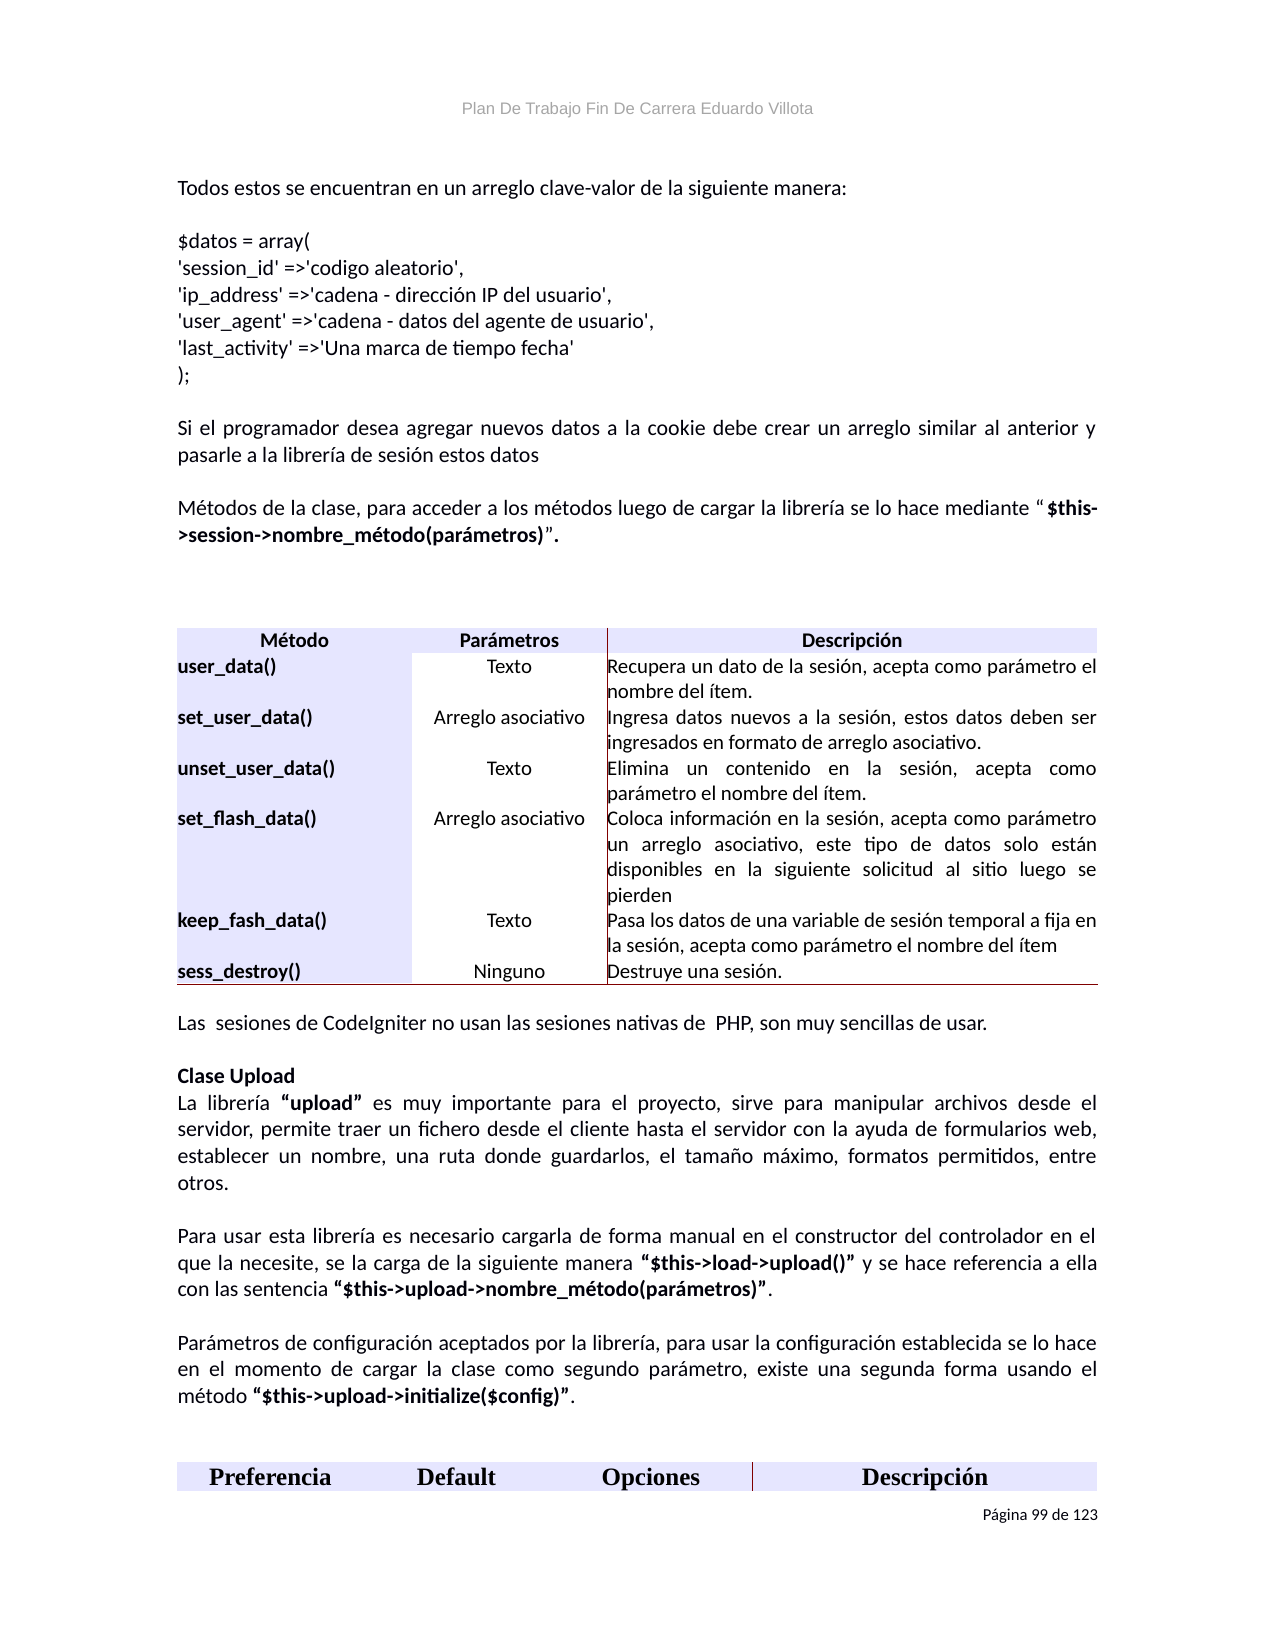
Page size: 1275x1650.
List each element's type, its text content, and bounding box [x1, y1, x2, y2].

table_cell Ingresa datos nuevos a la sesión, estos datos deben ser ingresados en formato de arreglo asociativo. [608, 704, 1097, 755]
table_cell Pasa los datos de una variable de sesión temporal a fija en la sesión, acepta como parámetro el nombre del ítem [608, 907, 1097, 958]
table_cell sess_destroy() [177, 958, 412, 983]
table_cell Texto [412, 653, 607, 704]
text ); [177, 361, 1098, 388]
table_header Opciones [549, 1462, 752, 1491]
text Si el programador desea agregar nuevos datos a la cookie debe crear un arreglo similar al anterior y pasarle a la librería de sesión estos datos [177, 414, 1098, 468]
table_header Parámetros [412, 628, 607, 653]
table_cell Arreglo asociativo [412, 806, 607, 907]
text La librería “upload” es muy importante para el proyecto, sirve para manipular archivos desde el servidor, permite traer un fichero desde el cliente hasta el servidor con la ayuda de formularios web, establecer un nombre, una ruta donde guardarlos, el tamaño máximo, formatos permitidos, entre otros. [177, 1089, 1098, 1195]
text Todos estos se encuentran en un arreglo clave-valor de la siguiente manera: [177, 174, 1098, 201]
table_cell Coloca información en la sesión, acepta como parámetro un arreglo asociativo, este tipo de datos solo están disponibles en la siguiente solicitud al sitio luego se pierden [608, 806, 1097, 907]
text 'last_activity' =>'Una marca de tiempo fecha' [177, 334, 1098, 361]
text 'user_agent' =>'cadena - datos del agente de usuario', [177, 308, 1098, 334]
table_header Descripción [753, 1462, 1097, 1491]
text Clase Upload [177, 1062, 1098, 1089]
table_cell Ninguno [412, 958, 607, 983]
table_header Descripción [608, 628, 1097, 653]
text 'ip_address' =>'cadena - dirección IP del usuario', [177, 281, 1098, 308]
text Parámetros de configuración aceptados por la librería, para usar la configuración establecida se lo hace en el momento de cargar la clase como segundo parámetro, existe una segunda forma usando el método “$this->upload->initialize($config)”. [177, 1329, 1098, 1409]
text Para usar esta librería es necesario cargarla de forma manual en el constructor del controlador en el que la necesite, se la carga de la siguiente manera “$this->load->upload()” y se hace referencia a ella con las sentencia “$this->upload->nombre_método(parámetros)”. [177, 1222, 1098, 1302]
table_cell set_user_data() [177, 704, 412, 755]
table_cell Destruye una sesión. [608, 958, 1097, 983]
table_cell unset_user_data() [177, 755, 412, 806]
table_cell Recupera un dato de la sesión, acepta como parámetro el nombre del ítem. [608, 653, 1097, 704]
table_cell user_data() [177, 653, 412, 704]
table_header Método [177, 628, 412, 653]
table_cell Texto [412, 755, 607, 806]
table_cell Texto [412, 907, 607, 958]
table_cell Arreglo asociativo [412, 704, 607, 755]
table_cell Elimina un contenido en la sesión, acepta como parámetro el nombre del ítem. [608, 755, 1097, 806]
text Métodos de la clase, para acceder a los métodos luego de cargar la librería se lo hace mediante “$this->session->nombre_método(parámetros)”. [177, 494, 1098, 548]
text 'session_id' =>'codigo aleatorio', [177, 254, 1098, 281]
table_cell keep_fash_data() [177, 907, 412, 958]
table_header Default [363, 1462, 549, 1491]
text $datos = array( [177, 228, 1098, 254]
table_header Preferencia [177, 1462, 363, 1491]
text Las sesiones de CodeIgniter no usan las sesiones nativas de PHP, son muy sencillas de usar. [177, 1009, 1098, 1035]
table_cell set_flash_data() [177, 806, 412, 907]
